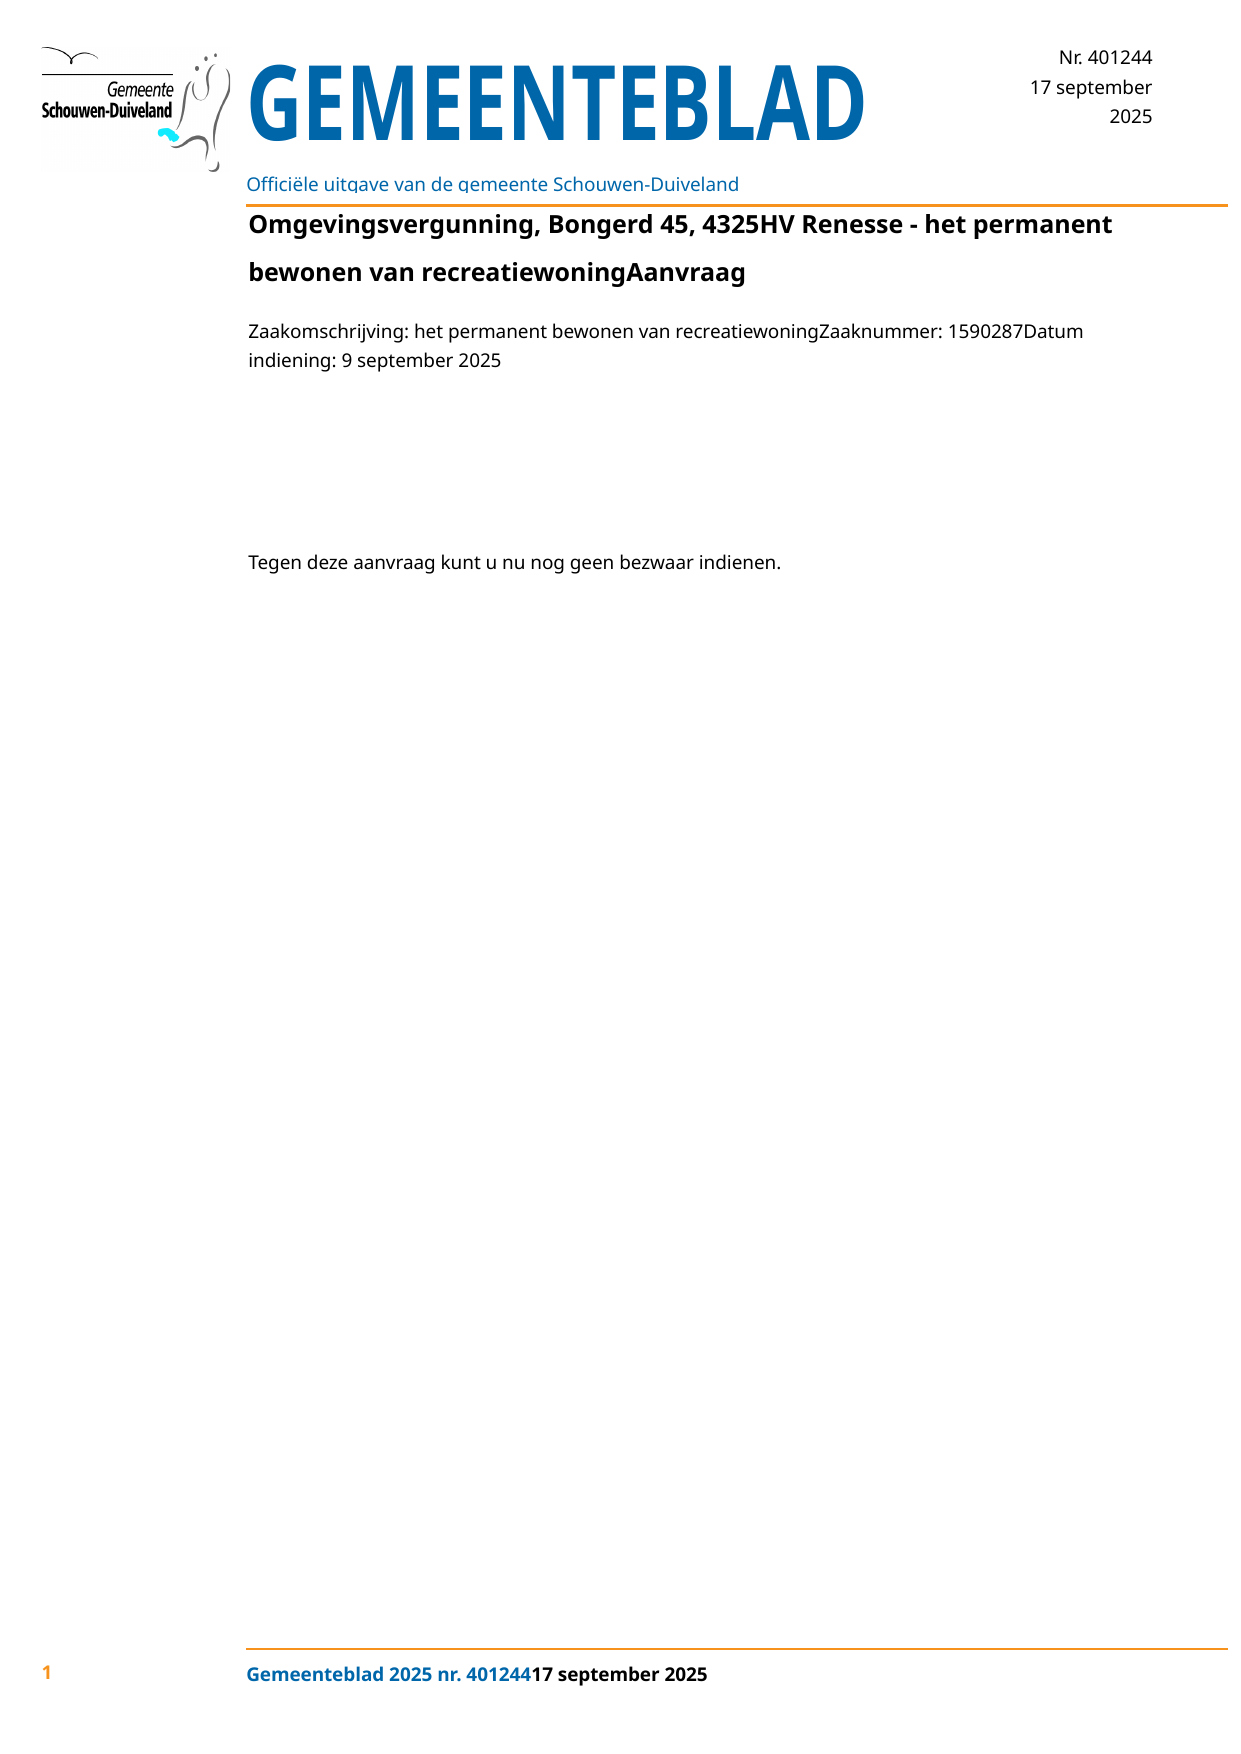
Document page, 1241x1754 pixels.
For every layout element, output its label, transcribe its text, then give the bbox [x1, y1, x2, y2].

text Zaakomschrijving: het permanent bewonen van recreatiewoningZaaknummer: 1590287Datum indiening: 9 september 2025 [248, 318, 1152, 373]
text Tegen deze aanvraag kunt u nu nog geen bezwaar indienen. [248, 549, 1152, 575]
text Omgevingsvergunning, Bongerd 45, 4325HV Renesse - het permanent bewonen van recreatiewoningAanvraag [248, 207, 1152, 288]
picture [41, 47, 231, 172]
